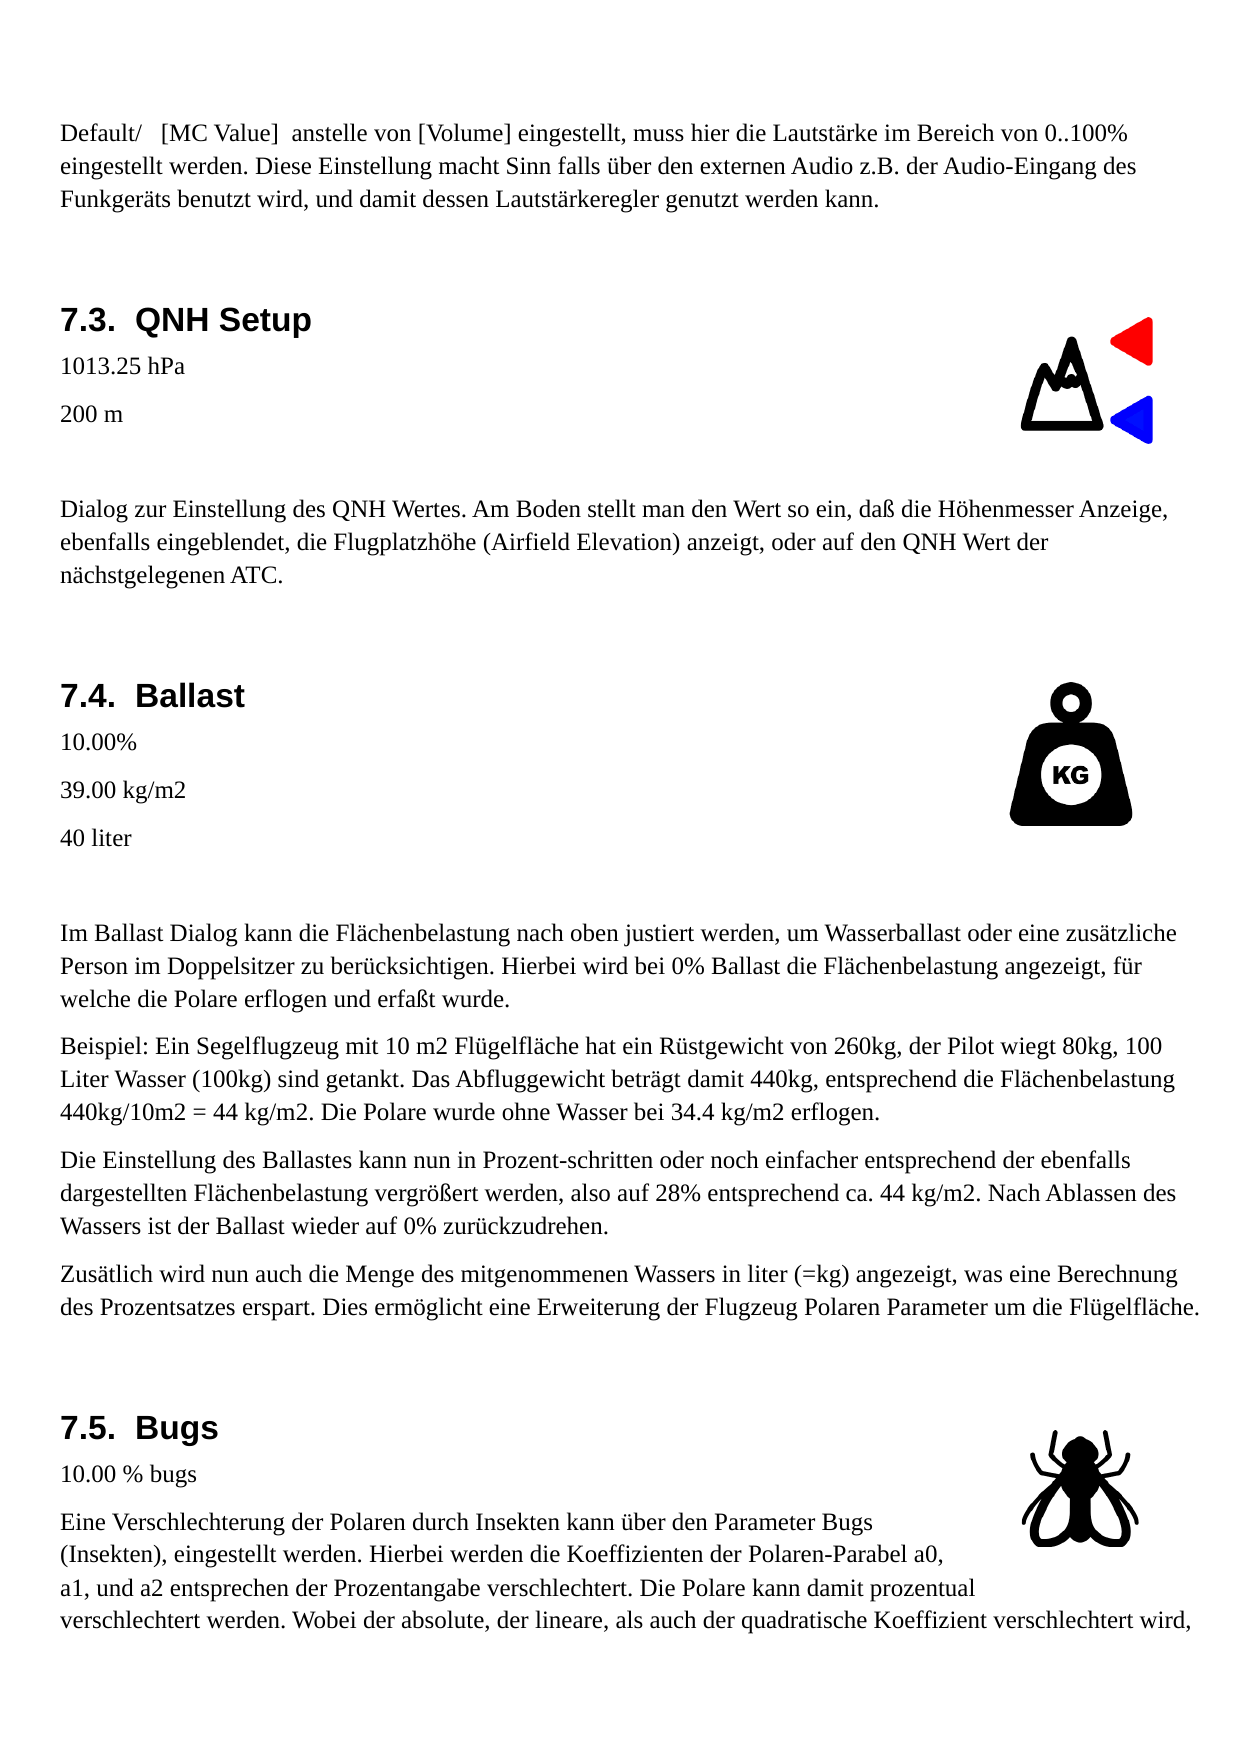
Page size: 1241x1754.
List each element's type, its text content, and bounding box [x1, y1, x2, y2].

text 40 liter [60, 823, 1207, 851]
text [1133, 727, 1207, 756]
subtitle Ballast [60, 676, 1207, 715]
text 10.00 % bugs [60, 1459, 1021, 1488]
text Die Einstellung des Ballastes kann nun in Prozent-schritten oder noch einfacher entsprechend der ebenfalls dargestellten Flächenbelastung vergrößert werden, also auf 28% entsprechend ca. 44 kg/m2. Nach Ablassen des Wassers ist der Ballast wieder auf 0% zurückzudrehen. [60, 1145, 1207, 1240]
text Im Ballast Dialog kann die Flächenbelastung nach oben justiert werden, um Wasserballast oder eine zusätzliche Person im Doppelsitzer zu berücksichtigen. Hierbei wird bei 0% Ballast die Flächenbelastung angezeigt, für welche die Polare erflogen und erfaßt wurde. [60, 918, 1207, 1013]
text Beispiel: Ein Segelflugzeug mit 10 m2 Flügelfläche hat ein Rüstgewicht von 260kg, der Pilot wiegt 80kg, 100 Liter Wasser (100kg) sind getankt. Das Abfluggewicht beträgt damit 440kg, entsprechend die Flächenbelastung 440kg/10m2 = 44 kg/m2. Die Polare wurde ohne Wasser bei 34.4 kg/m2 erflogen. [60, 1031, 1207, 1126]
text 1013.25 hPa [60, 351, 1020, 380]
text 39.00 kg/m2 [60, 775, 1009, 804]
text [1153, 351, 1207, 380]
subtitle Bugs [60, 1408, 1207, 1446]
text 200 m [60, 399, 1020, 428]
text [1139, 1459, 1207, 1488]
text [1153, 399, 1207, 428]
picture [1020, 317, 1153, 444]
text [1133, 775, 1207, 804]
text Dialog zur Einstellung des QNH Wertes. Am Boden stellt man den Wert so ein, daß die Höhenmesser Anzeige, ebenfalls eingeblendet, die Flugplatzhöhe (Airfield Elevation) anzeigt, oder auf den QNH Wert der nächstgelegenen ATC. [60, 494, 1207, 589]
text 10.00% [60, 727, 1009, 756]
subtitle QNH Setup [60, 300, 1207, 339]
text Zusätlich wird nun auch die Menge des mitgenommenen Wassers in liter (=kg) angezeigt, was eine Berechnung des Prozentsatzes erspart. Dies ermöglicht eine Erweiterung der Flugzeug Polaren Parameter um die Flügelfläche. [60, 1259, 1207, 1321]
text Eine Verschlechterung der Polaren durch Insekten kann über den Parameter Bugs (Insekten), eingestellt werden. Hierbei werden die Koeffizienten der Polaren-Parabel a0, a1, und a2 entsprechen der Prozentangabe verschlechtert. Die Polare kann damit prozentual verschlechtert werden. Wobei der absolute, der lineare, als auch der quadratische Koeffizient verschlechtert wird, [60, 1507, 1207, 1634]
picture [1009, 682, 1133, 826]
text Default/ [MC Value] anstelle von [Volume] eingestellt, muss hier die Lautstärke im Bereich von 0..100% eingestellt werden. Diese Einstellung macht Sinn falls über den externen Audio z.B. der Audio-Eingang des Funkgeräts benutzt wird, und damit dessen Lautstärkeregler genutzt werden kann. [60, 118, 1207, 213]
picture [1021, 1430, 1139, 1547]
